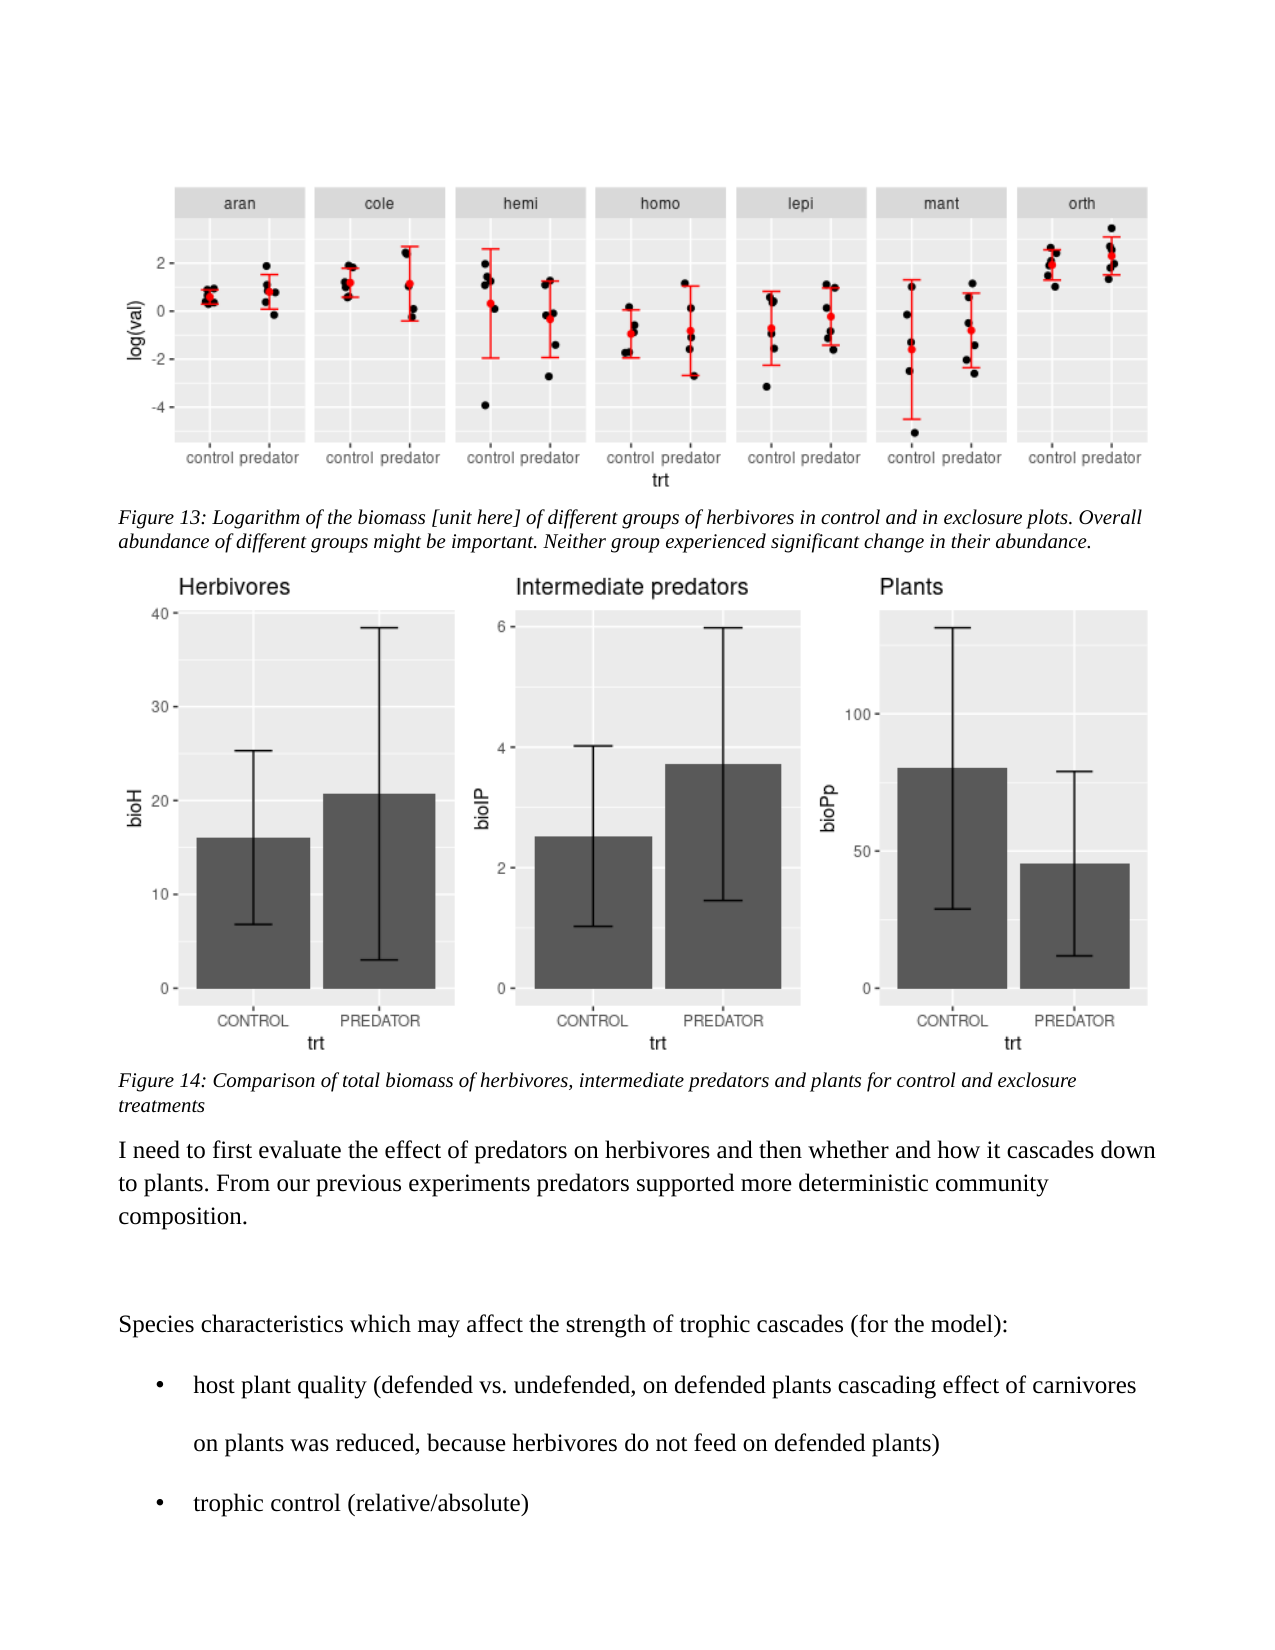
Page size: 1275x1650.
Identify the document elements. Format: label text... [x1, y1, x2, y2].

list host plant quality (defended vs. undefended, on defended plants cascading effect of carnivores on plants was reduced, because herbivores do not feed on defended plants) [156, 1370, 1157, 1456]
picture [118, 569, 1157, 1064]
text I need to first evaluate the effect of predators on herbivores and then whether and how it cascades down to plants. From our previous experiments predators supported more deterministic community composition. [118, 1135, 1157, 1230]
text Figure 13: Logarithm of the biomass [unit here] of different groups of herbivores in control and in exclosure plots. Overall abundance of different groups might be important. Neither group experienced significant change in their abundance. [118, 501, 1157, 553]
list trophic control (relative/absolute) [156, 1488, 1157, 1517]
text Species characteristics which may affect the strength of trophic cascades (for the model): [118, 1309, 1157, 1338]
text Figure 14: Comparison of total biomass of herbivores, intermediate predators and plants for control and exclosure treatments [118, 1064, 1157, 1117]
picture [118, 178, 1157, 501]
